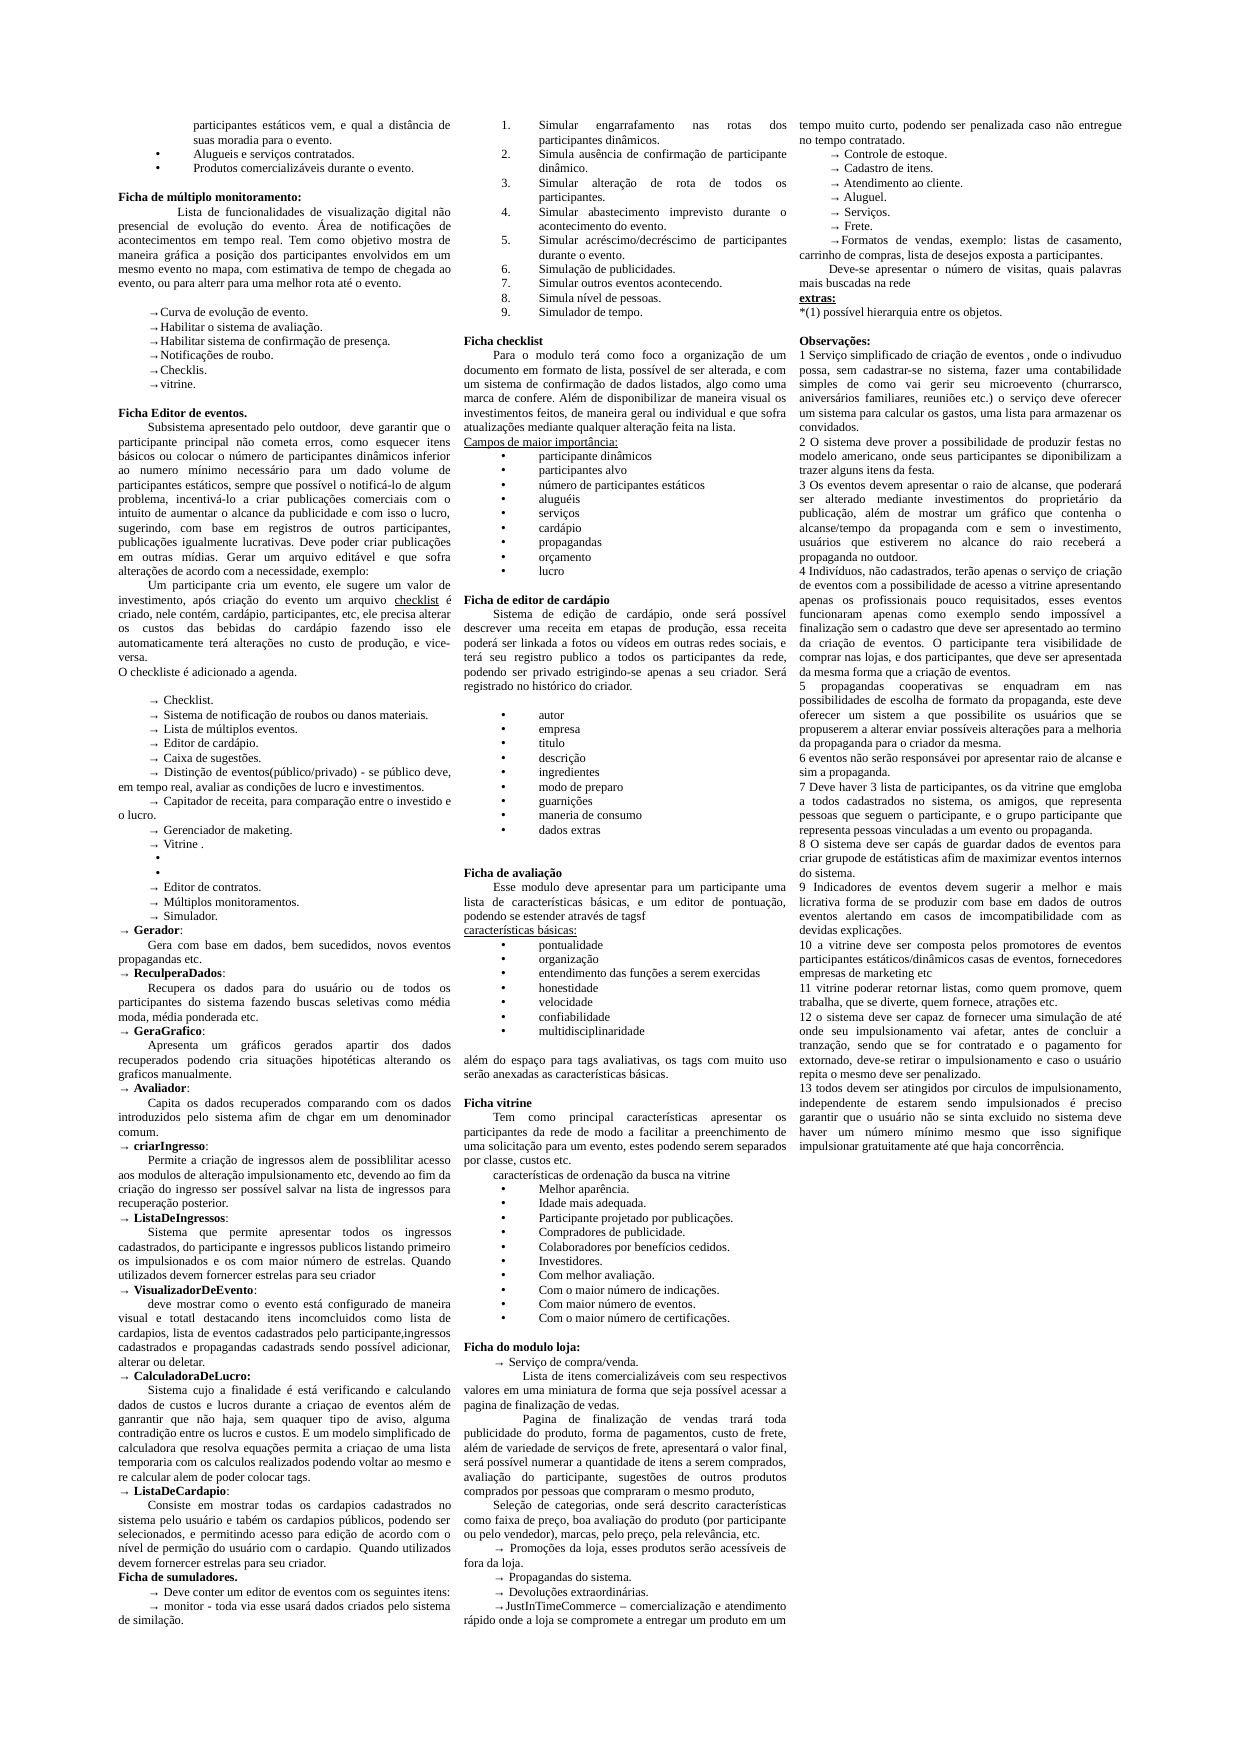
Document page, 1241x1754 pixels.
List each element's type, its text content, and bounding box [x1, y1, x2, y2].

text Apresenta um gráficos gerados apartir dos dados recuperados podendo cria situações hipotéticas alterando os graficos manualmente. [118, 1038, 451, 1081]
text Permite a criação de ingressos alem de possiblilitar acesso aos modulos de alteração impulsionamento etc, devendo ao fim da criação do ingresso ser possível salvar na lista de ingressos para recuperação posterior. [118, 1153, 451, 1211]
text → VisualizadorDeEvento: [118, 1282, 451, 1297]
text Ficha de editor de cardápio [463, 592, 787, 607]
text 4 Indivíduos, não cadastrados, terão apenas o serviço de criação de eventos com a possibilidade de acesso a vitrine apresentando apenas os profissionais pouco requisitados, esses eventos funcionaram apenas como exemplo sendo impossível a finalização sem o cadastro que deve ser apresentado ao termino da criação de eventos. O participante tera visibilidade de comprar nas lojas, e dos participantes, que deve ser apresentada da mesma forma que a criação de eventos. [799, 564, 1122, 679]
text Ficha de avaliação [463, 866, 787, 880]
text Campos de maior importância: [463, 434, 787, 449]
text → Múltiplos monitoramentos. [118, 894, 451, 909]
list Produtos comercializáveis durante o evento. [156, 161, 451, 176]
text Sistema que permite apresentar todos os ingressos cadastrados, do participante e ingressos publicos listando primeiro os impulsionados e os com maior número de estrelas. Quando utilizados devem fornercer estrelas para seu criador [118, 1225, 451, 1282]
list propagandas [501, 535, 787, 549]
text →Habilitar o sistema de avaliação. [118, 319, 451, 334]
list maneria de consumo [501, 808, 787, 822]
text →JustInTimeCommerce – comercialização e atendimento rápido onde a loja se compromete a entregar um produto em um [463, 1599, 787, 1627]
text Lista de funcionalidades de visualização digital não presencial de evolução do evento. Área de notificações de acontecimentos em tempo real. Tem como objetivo mostra de maneira gráfica a posição dos participantes envolvidos em um mesmo evento no mapa, com estimativa de tempo de chegada ao evento, ou para alterr para uma melhor rota até o evento. [118, 204, 451, 291]
text → Cadastro de itens. [799, 161, 1122, 176]
text Consiste em mostrar todas os cardapios cadastrados no sistema pelo usuário e tabém os cardapios públicos, podendo ser selecionados, e permitindo acesso para edição de acordo com o nível de permição do usuário com o cardapio. Quando utilizados devem fornercer estrelas para seu criador. [118, 1498, 451, 1570]
text Ficha vitrine [463, 1096, 787, 1110]
list Simulador de tempo. [501, 305, 787, 319]
list Simular alteração de rota de todos os participantes. [501, 176, 787, 204]
list participantes alvo [501, 463, 787, 477]
text → monitor - toda via esse usará dados criados pelo sistema de similação. [118, 1599, 451, 1627]
list número de participantes estáticos [501, 477, 787, 492]
list titulo [501, 736, 787, 751]
text → Promoções da loja, esses produtos serão acessíveis de fora da loja. [463, 1541, 787, 1570]
text Seleção de categorias, onde será descrito características como faixa de preço, boa avaliação do produto (por participante ou pelo vendedor), marcas, pelo preço, pela relevância, etc. [463, 1498, 787, 1541]
text Recupera os dados para do usuário ou de todos os participantes do sistema fazendo buscas seletivas como média moda, média ponderada etc. [118, 981, 451, 1024]
text → Distinção de eventos(público/privado) - se público deve, em tempo real, avaliar as condições de lucro e investimentos. [118, 765, 451, 794]
text → Checklist. [118, 693, 451, 707]
text → ListaDeIngressos: [118, 1211, 451, 1225]
text 13 todos devem ser atingidos por circulos de impulsionamento, independente de estarem sendo impulsionados é preciso garantir que o usuário não se sinta excluido no sistema deve haver um número mínimo mesmo que isso signifique impulsionar gratuitamente até que haja concorrência. [799, 1081, 1122, 1153]
text →Habilitar sistema de confirmação de presença. [118, 334, 451, 348]
list Idade mais adequada. [501, 1196, 787, 1211]
list serviços [501, 506, 787, 521]
list pontualidade [501, 937, 787, 952]
list entendimento das funções a serem exercidas [501, 966, 787, 981]
text → Gerador: [118, 923, 451, 937]
list Simular engarrafamento nas rotas dos participantes dinâmicos. [501, 118, 787, 147]
list confiabilidade [501, 1009, 787, 1024]
text *(1) possível hierarquia entre os objetos. [799, 305, 1122, 319]
text Para o modulo terá como foco a organização de um documento em formato de lista, possível de ser alterada, e com um sistema de confirmação de dados listados, algo como uma marca de confere. Além de disponibilizar de maneira visual os investimentos feitos, de maneira geral ou individual e que sofra atualizações mediante qualquer alteração feita na lista. [463, 348, 787, 434]
list Com maior número de eventos. [501, 1297, 787, 1311]
text → Controle de estoque. [799, 147, 1122, 161]
text → CalculadoraDeLucro: [118, 1369, 451, 1383]
text →Checklis. [118, 362, 451, 377]
text → ListaDeCardapio: [118, 1484, 451, 1498]
text →Curva de evolução de evento. [118, 305, 451, 319]
text características básicas: [463, 923, 787, 937]
text → Serviço de compra/venda. [463, 1354, 787, 1369]
list Simulação de publicidades. [501, 262, 787, 276]
text → Atendimento ao cliente. [799, 176, 1122, 190]
text Observações: [799, 334, 1122, 348]
text características de ordenação da busca na vitrine [463, 1167, 787, 1182]
text → GeraGrafico: [118, 1024, 451, 1038]
text Ficha do modulo loja: [463, 1340, 787, 1354]
text 3 Os eventos devem apresentar o raio de alcanse, que poderará ser alterado mediante investimentos do proprietário da publicação, além de mostrar um gráfico que contenha o alcanse/tempo da propaganda com e sem o investimento, usuários que estiverem no alcance do raio receberá a propaganda no outdoor. [799, 477, 1122, 564]
list velocidade [501, 995, 787, 1009]
text Subsistema apresentado pelo outdoor, deve garantir que o participante principal não cometa erros, como esquecer itens básicos ou colocar o número de participantes dinâmicos inferior ao numero mínimo necessário para um dado volume de participantes estáticos, sempre que possível o notificá-lo de algum problema, incentivá-lo a criar publicações comerciais com o intuito de aumentar o alcance da publicidade e com isso o lucro, sugerindo, com base em registros de outros participantes, publicações igualmente lucrativas. Deve poder criar publicações em outras mídias. Gerar um arquivo editável e que sofra alterações de acordo com a necessidade, exemplo: [118, 420, 451, 578]
list Investidores. [501, 1254, 787, 1268]
text → Frete. [799, 219, 1122, 233]
text Sistema cujo a finalidade é está verificando e calculando dados de custos e lucros durante a criaçao de eventos além de ganrantir que não haja, sem quaquer tipo de aviso, alguma contradição entre os lucros e custos. E um modelo simplificado de calculadora que resolva equações permita a criaçao de uma lista temporaria com os calculos realizados podendo voltar ao mesmo e re calcular alem de poder colocar tags. [118, 1383, 451, 1484]
text → Propagandas do sistema. [463, 1570, 787, 1584]
text Ficha checklist [463, 334, 787, 348]
text → Aluguel. [799, 190, 1122, 204]
text 10 a vitrine deve ser composta pelos promotores de eventos participantes estáticos/dinâmicos casas de eventos, fornecedores empresas de marketing etc [799, 937, 1122, 981]
text 8 O sistema deve ser capás de guardar dados de eventos para criar grupode de estátisticas afim de maximizar eventos internos do sistema. [799, 837, 1122, 880]
text Esse modulo deve apresentar para um participante uma lista de características básicas, e um editor de pontuação, podendo se estender através de tagsf [463, 880, 787, 923]
list dados extras [501, 822, 787, 837]
text →Notificações de roubo. [118, 348, 451, 362]
text → Sistema de notificação de roubos ou danos materiais. [118, 707, 451, 722]
list aluguéis [501, 492, 787, 506]
text 9 Indicadores de eventos devem sugerir a melhor e mais licrativa forma de se produzir com base em dados de outros eventos alertando em casos de imcompatibilidade com as devidas explicações. [799, 880, 1122, 937]
list Alugueis e serviços contratados. [156, 147, 451, 161]
text →Formatos de vendas, exemplo: listas de casamento, carrinho de compras, lista de desejos exposta a participantes. [799, 233, 1122, 262]
list multidisciplinaridade [501, 1024, 787, 1038]
text 7 Deve haver 3 lista de participantes, os da vitrine que emgloba a todos cadastrados no sistema, os amigos, que representa pessoas que seguem o participante, e o grupo participante que representa pessoas vinculadas a um evento ou propaganda. [799, 779, 1122, 837]
list participantes estáticos vem, e qual a distância de suas moradia para o evento. [156, 118, 451, 147]
text → Devoluções extraordinárias. [463, 1584, 787, 1599]
text Pagina de finalização de vendas trará toda publicidade do produto, forma de pagamentos, custo de frete, além de variedade de serviços de frete, apresentará o valor final, será possível numerar a quantidade de itens a serem comprados, avaliação do participante, sugestões de outros produtos comprados por pessoas que compraram o mesmo produto, [463, 1412, 787, 1498]
text → Lista de múltiplos eventos. [118, 722, 451, 736]
text → Caixa de sugestões. [118, 751, 451, 765]
text Ficha de múltiplo monitoramento: [118, 190, 451, 204]
list Participante projetado por publicações. [501, 1211, 787, 1225]
text → Vitrine . [118, 837, 451, 851]
text 2 O sistema deve prover a possibilidade de produzir festas no modelo americano, onde seus participantes se diponibilizam a trazer alguns itens da festa. [799, 434, 1122, 477]
list Simula ausência de confirmação de participante dinâmico. [501, 147, 787, 176]
list Melhor aparência. [501, 1182, 787, 1196]
text O checkliste é adicionado a agenda. [118, 664, 451, 679]
list Simular abastecimento imprevisto durante o acontecimento do evento. [501, 204, 787, 233]
text Tem como principal características apresentar os participantes da rede de modo a facilitar a preenchimento de uma solicitação para um evento, estes podendo serem separados por classe, custos etc. [463, 1110, 787, 1167]
text → Editor de cardápio. [118, 736, 451, 751]
text → Gerenciador de maketing. [118, 822, 451, 837]
text Ficha Editor de eventos. [118, 406, 451, 420]
list Com melhor avaliação. [501, 1268, 787, 1282]
list Com o maior número de certificações. [501, 1311, 787, 1326]
text → Editor de contratos. [118, 880, 451, 894]
text →vitrine. [118, 377, 451, 391]
text 6 eventos não serão responsávei por apresentar raio de alcanse e sim a propaganda. [799, 751, 1122, 779]
list participante dinâmicos [501, 449, 787, 463]
text 12 o sistema deve ser capaz de fornecer uma simulação de até onde seu impulsionamento vai afetar, antes de concluir a tranzação, sendo que se for contratado e o pagamento for extornado, deve-se retirar o impulsionamento e caso o usuário repita o mesmo deve ser penalizado. [799, 1009, 1122, 1081]
text → Serviços. [799, 204, 1122, 219]
list modo de preparo [501, 779, 787, 794]
list autor [501, 707, 787, 722]
text → Capitador de receita, para comparação entre o investido e o lucro. [118, 794, 451, 822]
list Simular outros eventos acontecendo. [501, 276, 787, 291]
text além do espaço para tags avaliativas, os tags com muito uso serão anexadas as características básicas. [463, 1052, 787, 1081]
text → ReculperaDados: [118, 966, 451, 981]
text 5 propagandas cooperativas se enquadram em nas possibilidades de escolha de formato da propaganda, este deve oferecer um sistem a que possibilite os usuários que se propuserem a alterar enviar possíveis alterações para a melhoria da propaganda para o criador da mesma. [799, 679, 1122, 751]
text → Avaliador: [118, 1081, 451, 1096]
text 11 vitrine poderar retornar listas, como quem promove, quem trabalha, que se diverte, quem fornece, atrações etc. [799, 981, 1122, 1009]
text deve mostrar como o evento está configurado de maneira visual e totatl destacando itens incomcluidos como lista de cardapios, lista de eventos cadastrados pelo participante,ingressos cadastrados e propagandas cadastrads sendo possível adicionar, alterar ou deletar. [118, 1297, 451, 1369]
text → Deve conter um editor de eventos com os seguintes itens: [118, 1584, 451, 1599]
text extras: [799, 291, 1122, 305]
text tempo muito curto, podendo ser penalizada caso não entregue no tempo contratado. [799, 118, 1122, 147]
list cardápio [501, 521, 787, 535]
list Compradores de publicidade. [501, 1225, 787, 1239]
list guarnições [501, 794, 787, 808]
list lucro [501, 564, 787, 578]
list organização [501, 952, 787, 966]
list Simula nível de pessoas. [501, 291, 787, 305]
text Gera com base em dados, bem sucedidos, novos eventos propagandas etc. [118, 937, 451, 966]
text Deve-se apresentar o número de visitas, quais palavras mais buscadas na rede [799, 262, 1122, 291]
list ingredientes [501, 765, 787, 779]
list Colaboradores por benefícios cedidos. [501, 1239, 787, 1254]
list Com o maior número de indicações. [501, 1282, 787, 1297]
text Ficha de sumuladores. [118, 1570, 451, 1584]
list honestidade [501, 981, 787, 995]
list orçamento [501, 549, 787, 564]
text → criarIngresso: [118, 1139, 451, 1153]
text Capita os dados recuperados comparando com os dados introduzidos pelo sistema afim de chgar em um denominador comum. [118, 1096, 451, 1139]
text Sistema de edição de cardápio, onde será possível descrever uma receita em etapas de produção, essa receita poderá ser linkada a fotos ou vídeos em outras redes sociais, e terá seu registro publico a todos os participantes da rede, podendo ser privado estrigindo-se apenas a seu criador. Será registrado no histórico do criador. [463, 607, 787, 693]
list empresa [501, 722, 787, 736]
list Simular acréscimo/decréscimo de participantes durante o evento. [501, 233, 787, 262]
text 1 Serviço simplificado de criação de eventos , onde o indivuduo possa, sem cadastrar-se no sistema, fazer uma contabilidade simples de como vai gerir seu microevento (churrarsco, aniversários familiares, reuniões etc.) o serviço deve oferecer um sistema para calcular os gastos, uma lista para armazenar os convidados. [799, 348, 1122, 434]
text → Simulador. [118, 909, 451, 923]
text Lista de itens comercializáveis com seu respectivos valores em uma miniatura de forma que seja possível acessar a pagina de finalização de vedas. [463, 1369, 787, 1412]
text Um participante cria um evento, ele sugere um valor de investimento, após criação do evento um arquivo checklist é criado, nele contém, cardápio, participantes, etc, ele precisa alterar os custos das bebidas do cardápio fazendo isso ele automaticamente terá alterações no custo de produção, e vice-versa. [118, 578, 451, 664]
list descrição [501, 751, 787, 765]
